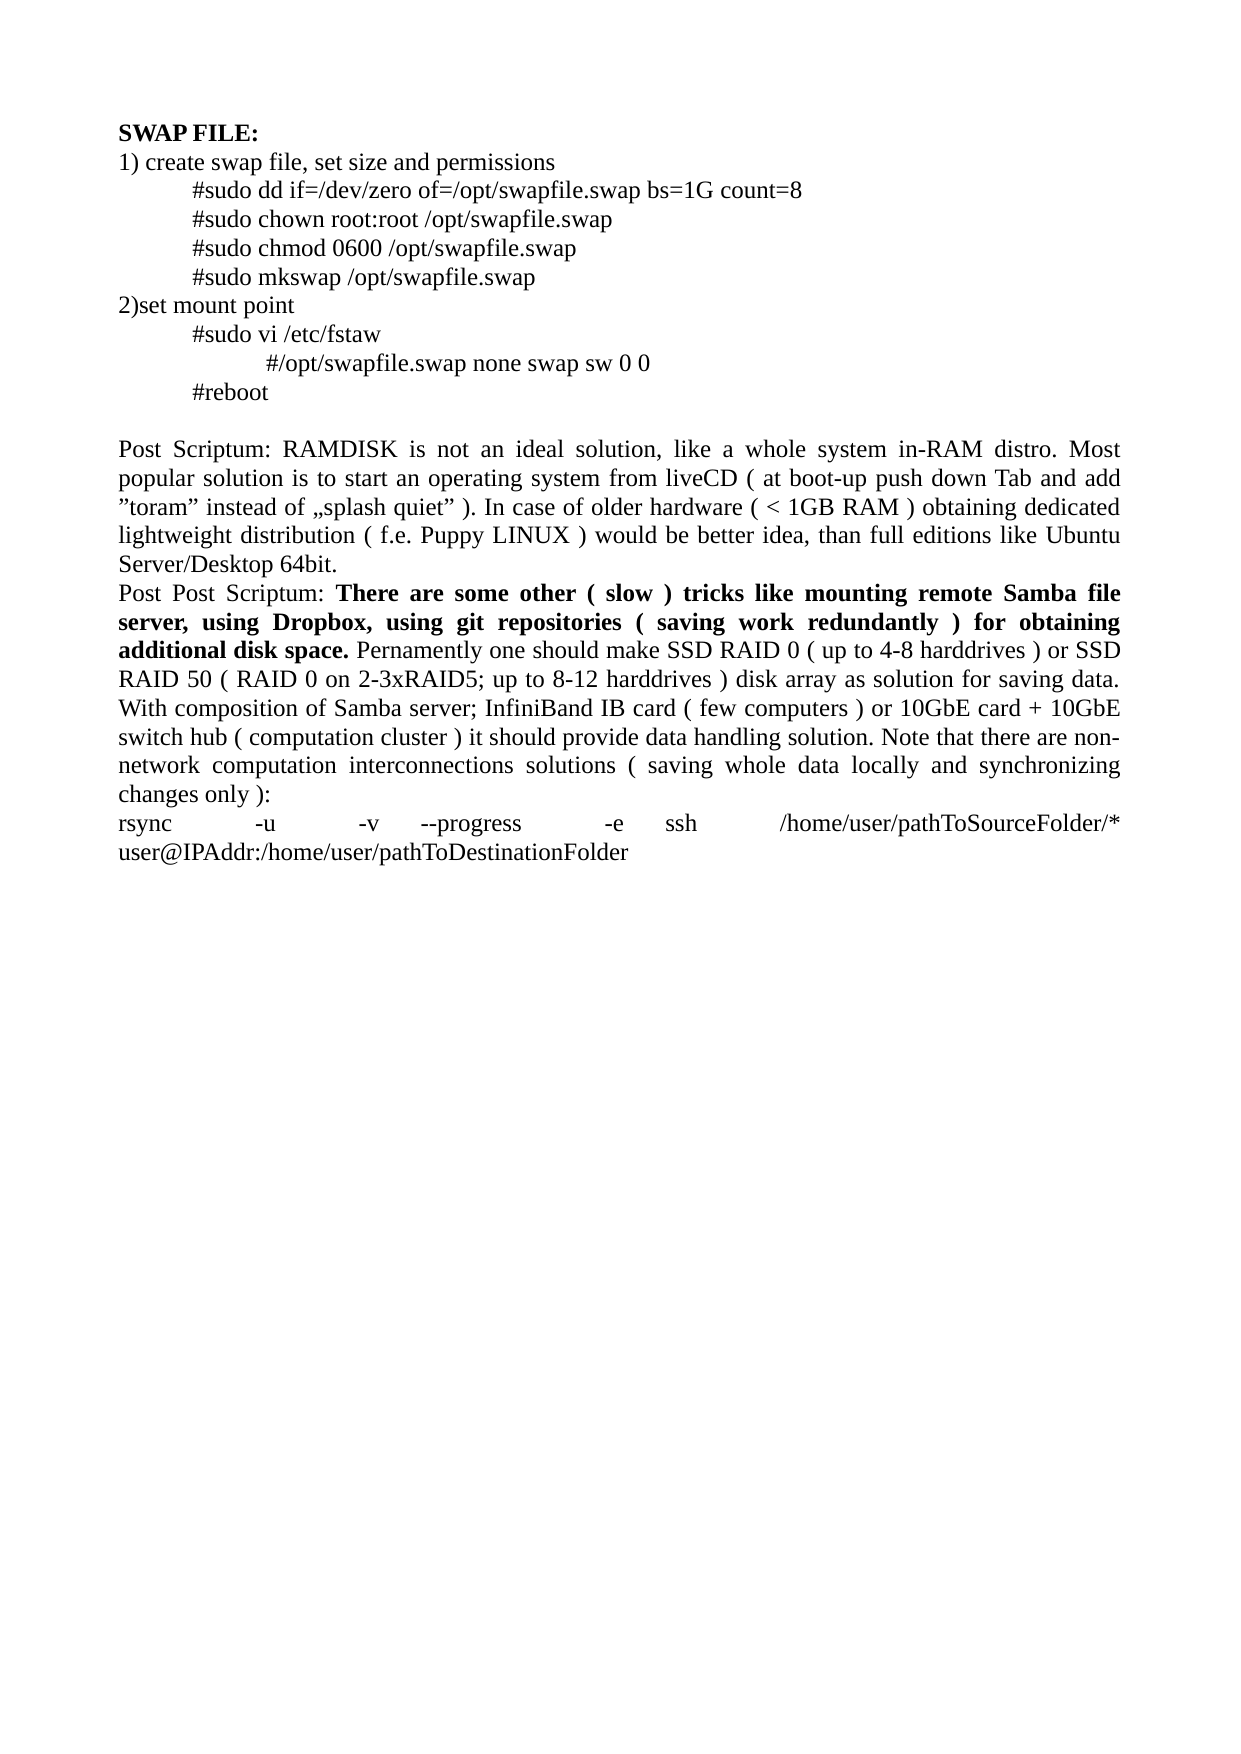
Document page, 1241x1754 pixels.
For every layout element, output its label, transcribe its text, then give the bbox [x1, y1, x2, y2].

text SWAP FILE: [118, 118, 1122, 147]
text Post Scriptum: RAMDISK is not an ideal solution, like a whole system in-RAM distro. Most popular solution is to start an operating system from liveCD ( at boot-up push down Tab and add ”toram” instead of „splash quiet” ). In case of older hardware ( < 1GB RAM ) obtaining dedicated lightweight distribution ( f.e. Puppy LINUX ) would be better idea, than full editions like Ubuntu Server/Desktop 64bit. [118, 434, 1122, 578]
text #sudo vi /etc/fstaw [118, 319, 1122, 348]
text #sudo chmod 0600 /opt/swapfile.swap [118, 233, 1122, 262]
text #reboot [118, 377, 1122, 406]
text #sudo dd if=/dev/zero of=/opt/swapfile.swap bs=1G count=8 [118, 176, 1122, 204]
text 1) create swap file, set size and permissions [118, 147, 1122, 176]
text #sudo chown root:root /opt/swapfile.swap [118, 204, 1122, 233]
text 2)set mount point [118, 291, 1122, 319]
text rsync -u -v --progress -e ssh /home/user/pathToSourceFolder/* user@IPAddr:/home/user/pathToDestinationFolder [118, 808, 1122, 866]
text #sudo mkswap /opt/swapfile.swap [118, 262, 1122, 291]
text #/opt/swapfile.swap none swap sw 0 0 [118, 348, 1122, 377]
text Post Post Scriptum: There are some other ( slow ) tricks like mounting remote Samba file server, using Dropbox, using git repositories ( saving work redundantly ) for obtaining additional disk space. Pernamently one should make SSD RAID 0 ( up to 4-8 harddrives ) or SSD RAID 50 ( RAID 0 on 2-3xRAID5; up to 8-12 harddrives ) disk array as solution for saving data. With composition of Samba server; InfiniBand IB card ( few computers ) or 10GbE card + 10GbE switch hub ( computation cluster ) it should provide data handling solution. Note that there are non-network computation interconnections solutions ( saving whole data locally and synchronizing changes only ): [118, 578, 1122, 808]
